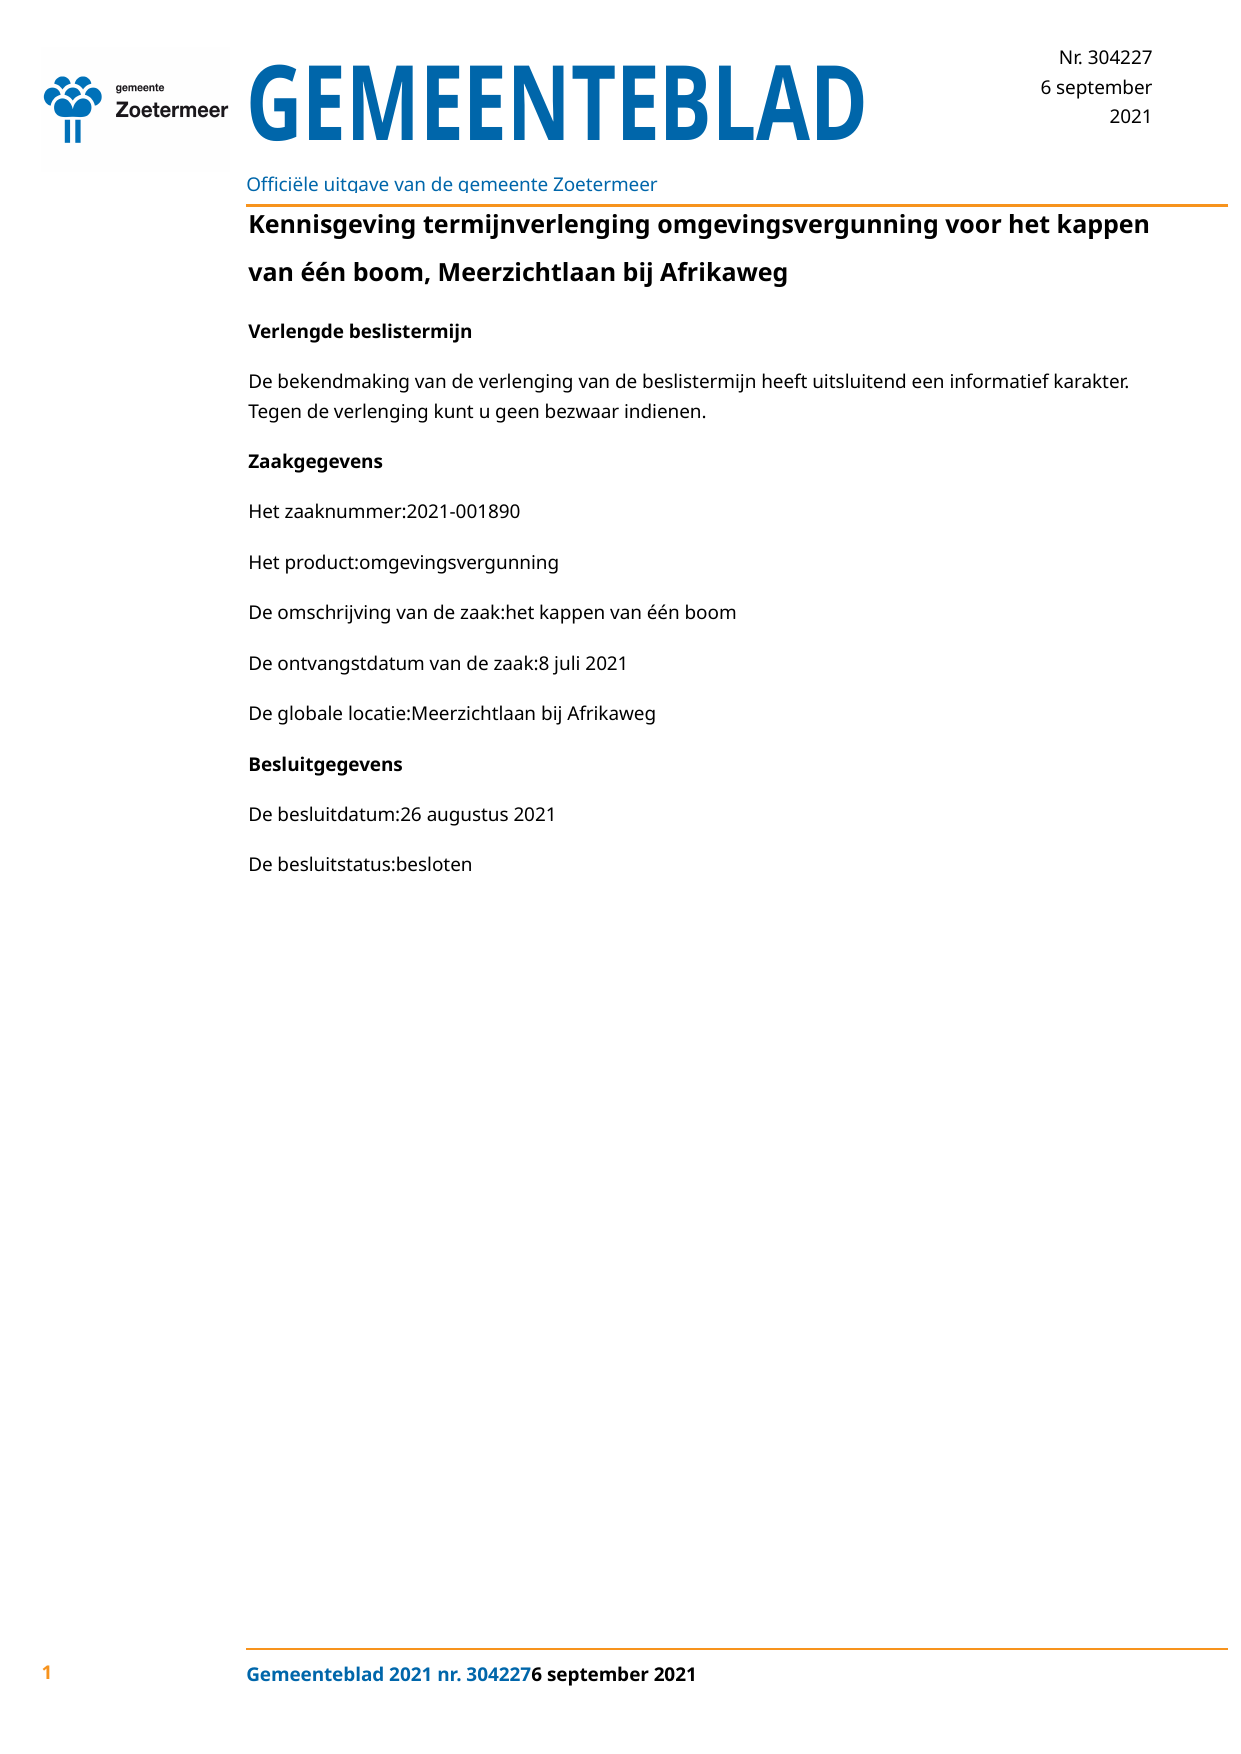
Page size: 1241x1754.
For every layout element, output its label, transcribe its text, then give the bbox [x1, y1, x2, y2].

text De ontvangstdatum van de zaak:8 juli 2021 [248, 650, 1152, 676]
text Zaakgegevens [248, 448, 1152, 474]
text Het product:omgevingsvergunning [248, 549, 1152, 575]
text De globale locatie:Meerzichtlaan bij Afrikaweg [248, 700, 1152, 726]
text De bekendmaking van de verlenging van de beslistermijn heeft uitsluitend een informatief karakter. Tegen de verlenging kunt u geen bezwaar indienen. [248, 368, 1152, 424]
text Besluitgegevens [248, 751, 1152, 777]
text De besluitdatum:26 augustus 2021 [248, 801, 1152, 827]
text De besluitstatus:besloten [248, 852, 1152, 877]
text De omschrijving van de zaak:het kappen van één boom [248, 599, 1152, 625]
text Het zaaknummer:2021-001890 [248, 499, 1152, 524]
text Verlengde beslistermijn [248, 318, 1152, 344]
picture [41, 47, 231, 172]
text Kennisgeving termijnverlenging omgevingsvergunning voor het kappen van één boom, Meerzichtlaan bij Afrikaweg [248, 207, 1152, 288]
